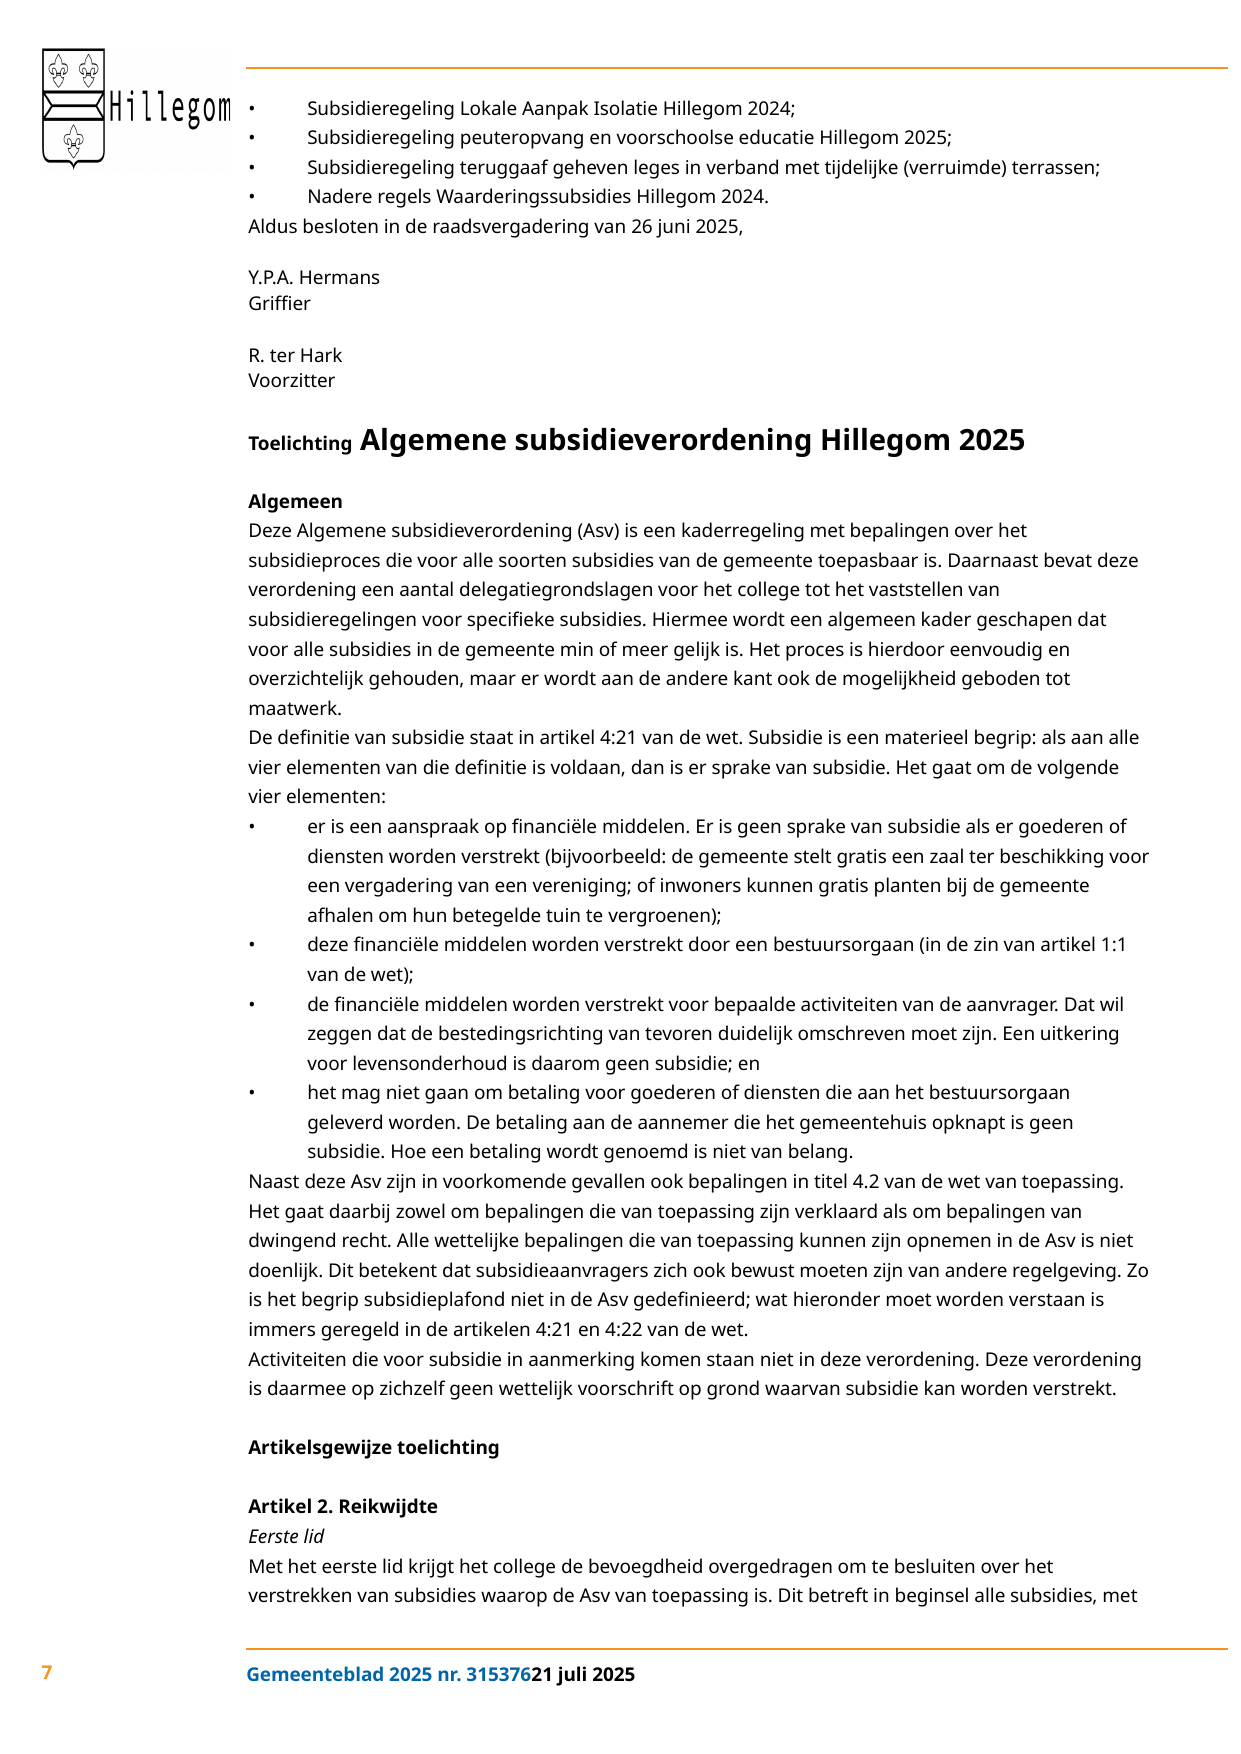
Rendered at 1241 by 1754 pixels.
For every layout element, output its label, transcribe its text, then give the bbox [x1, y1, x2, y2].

text Deze Algemene subsidieverordening (Asv) is een kaderregeling met bepalingen over het subsidieproces die voor alle soorten subsidies van de gemeente toepasbaar is. Daarnaast bevat deze verordening een aantal delegatiegrondslagen voor het college tot het vaststellen van subsidieregelingen voor specifieke subsidies. Hiermee wordt een algemeen kader geschapen dat voor alle subsidies in de gemeente min of meer gelijk is. Het proces is hierdoor eenvoudig en overzichtelijk gehouden, maar er wordt aan de andere kant ook de mogelijkheid geboden tot maatwerk. [248, 517, 1152, 721]
text Y.P.A. Hermans [248, 264, 1152, 290]
text De definitie van subsidie staat in artikel 4:21 van de wet. Subsidie is een materieel begrip: als aan alle vier elementen van die definitie is voldaan, dan is er sprake van subsidie. Het gaat om de volgende vier elementen: [248, 724, 1152, 809]
text Aldus besloten in de raadsvergadering van 26 juni 2025, [248, 213, 1152, 239]
list er is een aanspraak op financiële middelen. Er is geen sprake van subsidie als er goederen of diensten worden verstrekt (bijvoorbeeld: de gemeente stelt gratis een zaal ter beschikking voor een vergadering van een vereniging; of inwoners kunnen gratis planten bij de gemeente afhalen om hun betegelde tuin te vergroenen); [248, 813, 1152, 928]
list Subsidieregeling teruggaaf geheven leges in verband met tijdelijke (verruimde) terrassen; [248, 154, 1152, 180]
text Griffier [248, 290, 1152, 316]
list de financiële middelen worden verstrekt voor bepaalde activiteiten van de aanvrager. Dat wil zeggen dat de bestedingsrichting van tevoren duidelijk omschreven moet zijn. Een uitkering voor levensonderhoud is daarom geen subsidie; en [248, 991, 1152, 1076]
text Artikel 2. Reikwijdte [248, 1494, 1152, 1519]
text Eerste lid [248, 1523, 1152, 1549]
text R. ter Hark [248, 342, 1152, 367]
text Toelichting Algemene subsidieverordening Hillegom 2025 [248, 419, 1152, 459]
text Activiteiten die voor subsidie in aanmerking komen staan niet in deze verordening. Deze verordening is daarmee op zichzelf geen wettelijk voorschrift op grond waarvan subsidie kan worden verstrekt. [248, 1346, 1152, 1401]
list Nadere regels Waarderingssubsidies Hillegom 2024. [248, 183, 1152, 209]
list het mag niet gaan om betaling voor goederen of diensten die aan het bestuursorgaan geleverd worden. De betaling aan de aannemer die het gemeentehuis opknapt is geen subsidie. Hoe een betaling wordt genoemd is niet van belang. [248, 1079, 1152, 1164]
list Subsidieregeling Lokale Aanpak Isolatie Hillegom 2024; [248, 95, 1152, 121]
picture [41, 47, 231, 172]
list Subsidieregeling peuteropvang en voorschoolse educatie Hillegom 2025; [248, 124, 1152, 150]
text Algemeen [248, 488, 1152, 513]
text Artikelsgewijze toelichting [248, 1434, 1152, 1460]
text Met het eerste lid krijgt het college de bevoegdheid overgedragen om te besluiten over het verstrekken van subsidies waarop de Asv van toepassing is. Dit betreft in beginsel alle subsidies, met [248, 1553, 1152, 1608]
text Naast deze Asv zijn in voorkomende gevallen ook bepalingen in titel 4.2 van de wet van toepassing. Het gaat daarbij zowel om bepalingen die van toepassing zijn verklaard als om bepalingen van dwingend recht. Alle wettelijke bepalingen die van toepassing kunnen zijn opnemen in de Asv is niet doenlijk. Dit betekent dat subsidieaanvragers zich ook bewust moeten zijn van andere regelgeving. Zo is het begrip subsidieplafond niet in de Asv gedefinieerd; wat hieronder moet worden verstaan is immers geregeld in de artikelen 4:21 en 4:22 van de wet. [248, 1168, 1152, 1342]
text Voorzitter [248, 367, 1152, 393]
list deze financiële middelen worden verstrekt door een bestuursorgaan (in de zin van artikel 1:1 van de wet); [248, 932, 1152, 987]
